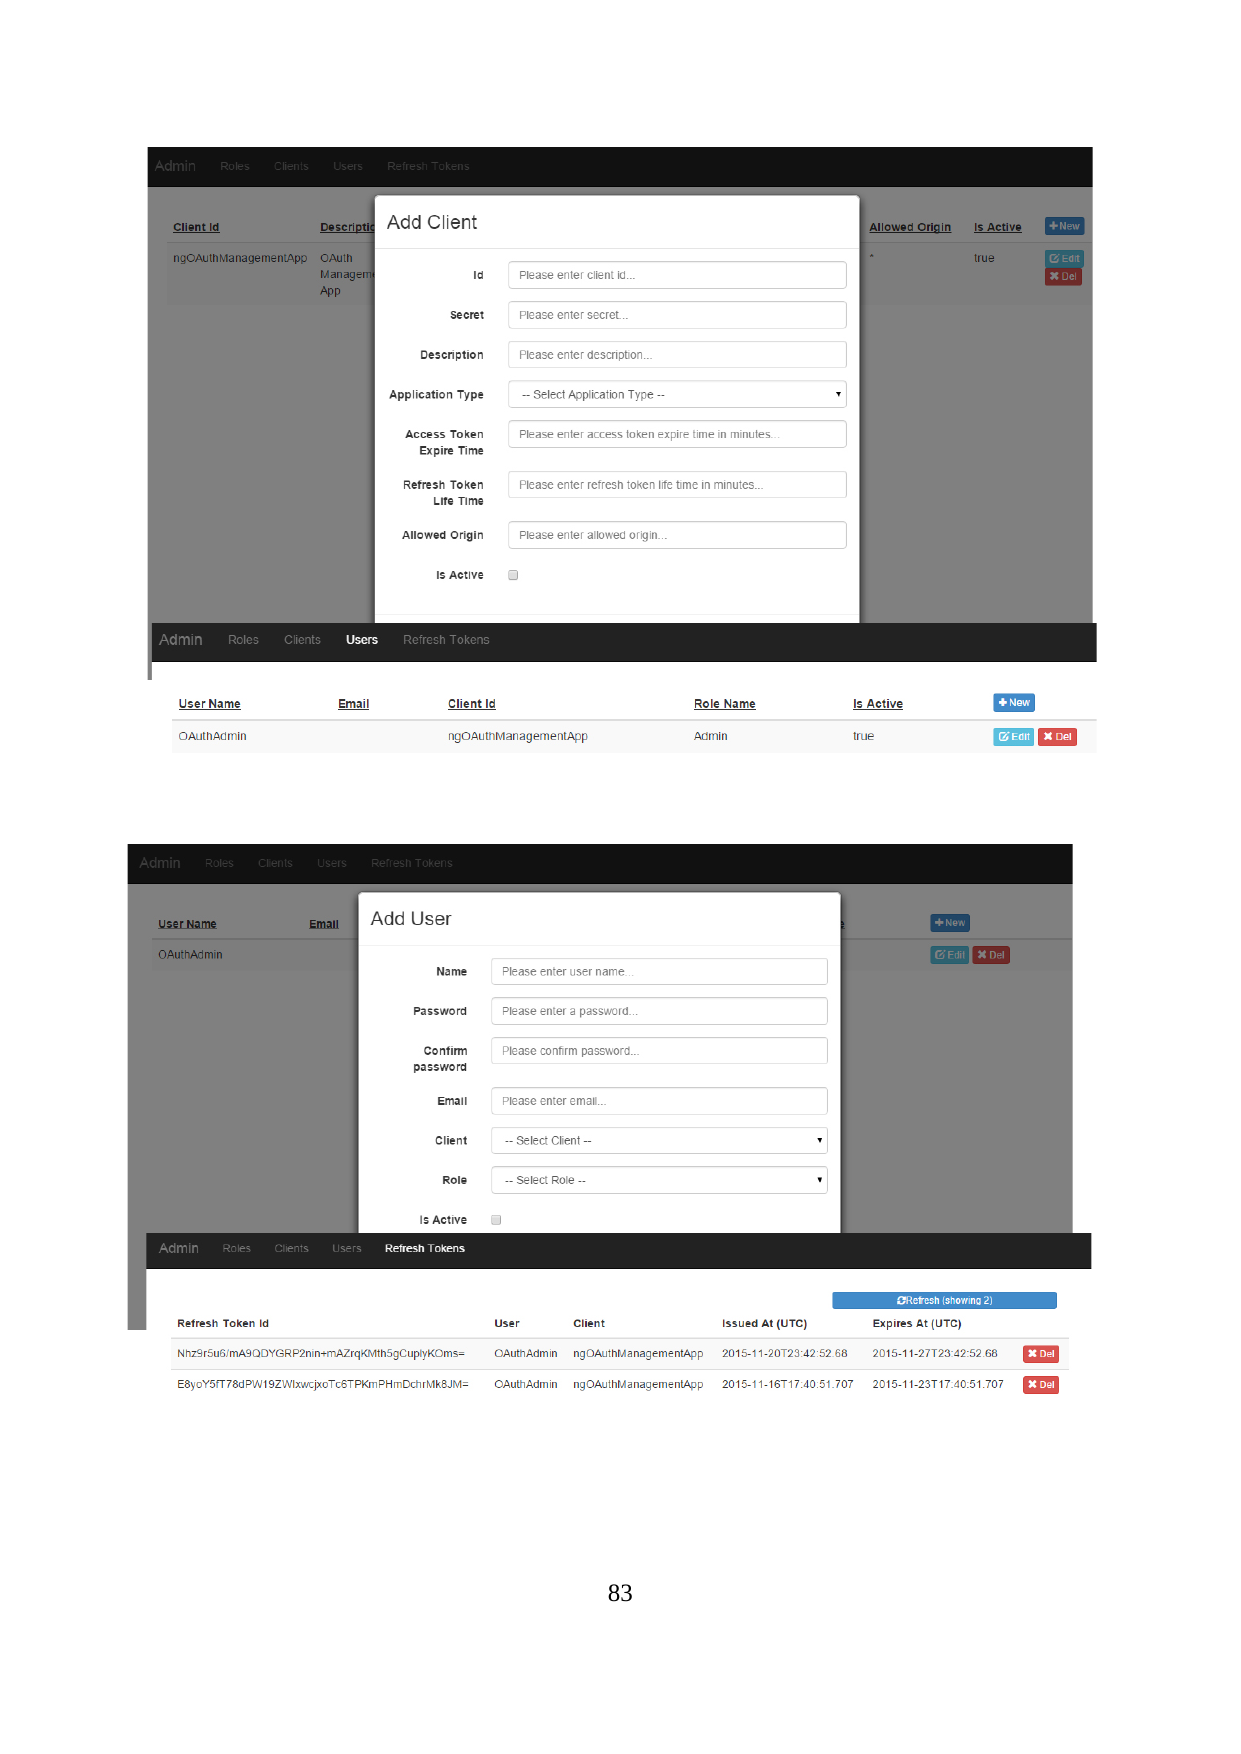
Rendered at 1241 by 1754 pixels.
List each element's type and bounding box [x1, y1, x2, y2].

picture [147, 147, 1097, 769]
picture [127, 844, 1092, 1424]
